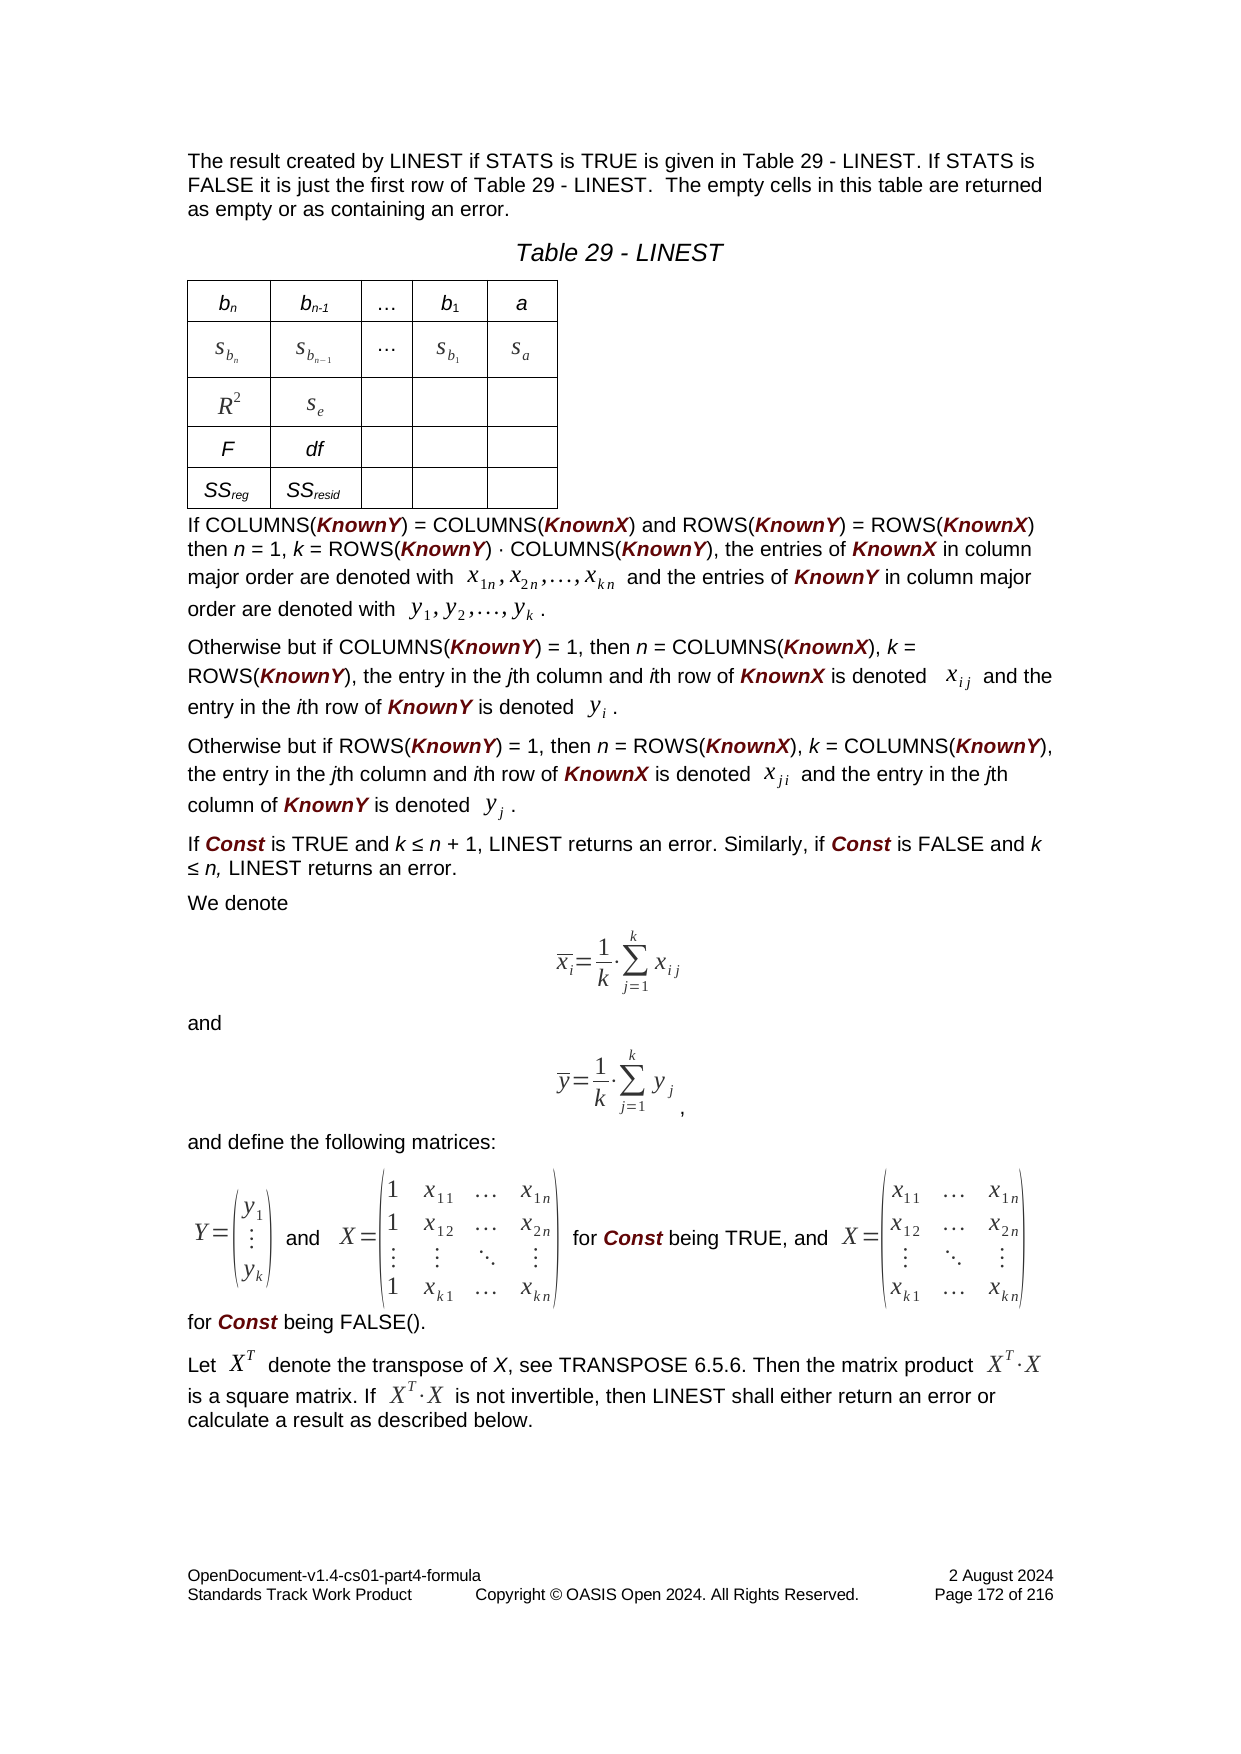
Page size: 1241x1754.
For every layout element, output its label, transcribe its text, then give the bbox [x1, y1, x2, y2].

table_cell SSresid [271, 468, 361, 508]
table_cell … [362, 322, 412, 377]
text Table 29 - LINEST [187, 239, 1053, 267]
table_header b1 [413, 281, 487, 321]
table_header bn-1 [271, 281, 361, 321]
text and for Const being TRUE, and for Const being FALSE(). [187, 1166, 1053, 1334]
table_cell [413, 427, 487, 467]
table_cell [362, 468, 412, 508]
table_cell [413, 322, 487, 377]
text We denote [187, 892, 1053, 915]
text Let denote the transpose of X, see TRANSPOSE 6.5.6. Then the matrix product is a square matrix. If is not invertible, then LINEST shall either return an error or calculate a result as described below. [187, 1346, 1053, 1432]
table_cell SSreg [188, 468, 270, 508]
text If COLUMNS(KnownY) = COLUMNS(KnownX) and ROWS(KnownY) = ROWS(KnownX) then n = 1, k = ROWS(KnownY) ∙ COLUMNS(KnownY), the entries of KnownX in column major order are denoted with and the entries of KnownY in column major order are denoted with . [187, 514, 1053, 624]
table_cell [413, 468, 487, 508]
text and define the following matrices: [187, 1131, 1053, 1154]
table_cell [271, 322, 361, 377]
text and [187, 1011, 1053, 1035]
text The result created by LINEST if STATS is TRUE is given in Table 29 - LINEST. If STATS is FALSE it is just the first row of Table 29 - LINEST. The empty cells in this table are returned as empty or as containing an error. [187, 150, 1053, 221]
text Otherwise but if COLUMNS(KnownY) = 1, then n = COLUMNS(KnownX), k = ROWS(KnownY), the entry in the jth column and ith row of KnownX is denoted and the entry in the ith row of KnownY is denoted . [187, 636, 1053, 722]
table_cell [362, 378, 412, 426]
text , [187, 1047, 1053, 1119]
text Otherwise but if ROWS(KnownY) = 1, then n = ROWS(KnownX), k = COLUMNS(KnownY), the entry in the jth column and ith row of KnownX is denoted and the entry in the jth column of KnownY is denoted . [187, 734, 1053, 820]
table_cell [488, 468, 557, 508]
table_cell df [271, 427, 361, 467]
table_cell [488, 427, 557, 467]
table_header … [362, 281, 412, 321]
table_cell [488, 378, 557, 426]
table_cell [271, 378, 361, 426]
table_cell [488, 322, 557, 377]
table_cell [188, 378, 270, 426]
table_cell [413, 378, 487, 426]
table_cell [362, 427, 412, 467]
table_cell [188, 322, 270, 377]
table_cell F [188, 427, 270, 467]
text If Const is TRUE and k ≤ n + 1, LINEST returns an error. Similarly, if Const is FALSE and k ≤ n, LINEST returns an error. [187, 832, 1053, 879]
table_header a [488, 281, 557, 321]
table_header bn [188, 281, 270, 321]
